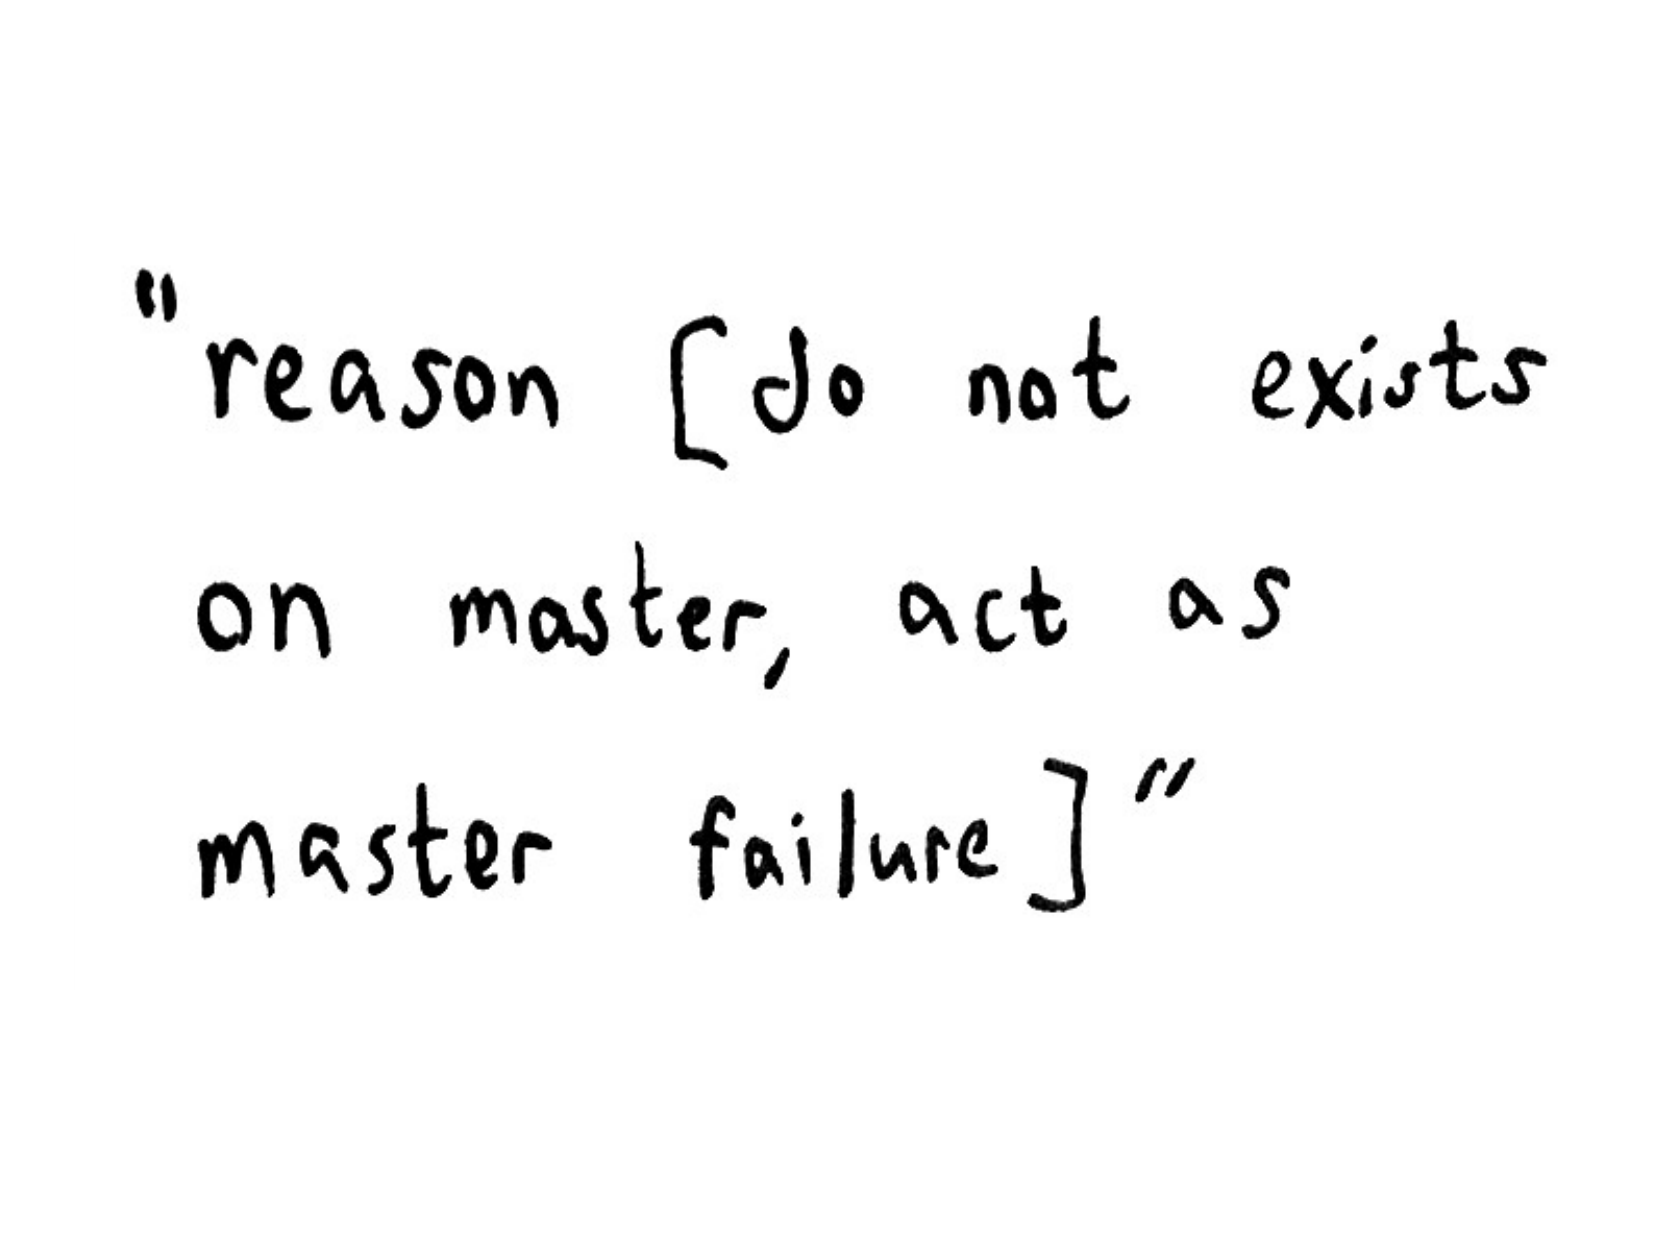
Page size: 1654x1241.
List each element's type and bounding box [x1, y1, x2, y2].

picture [73, 233, 1606, 991]
